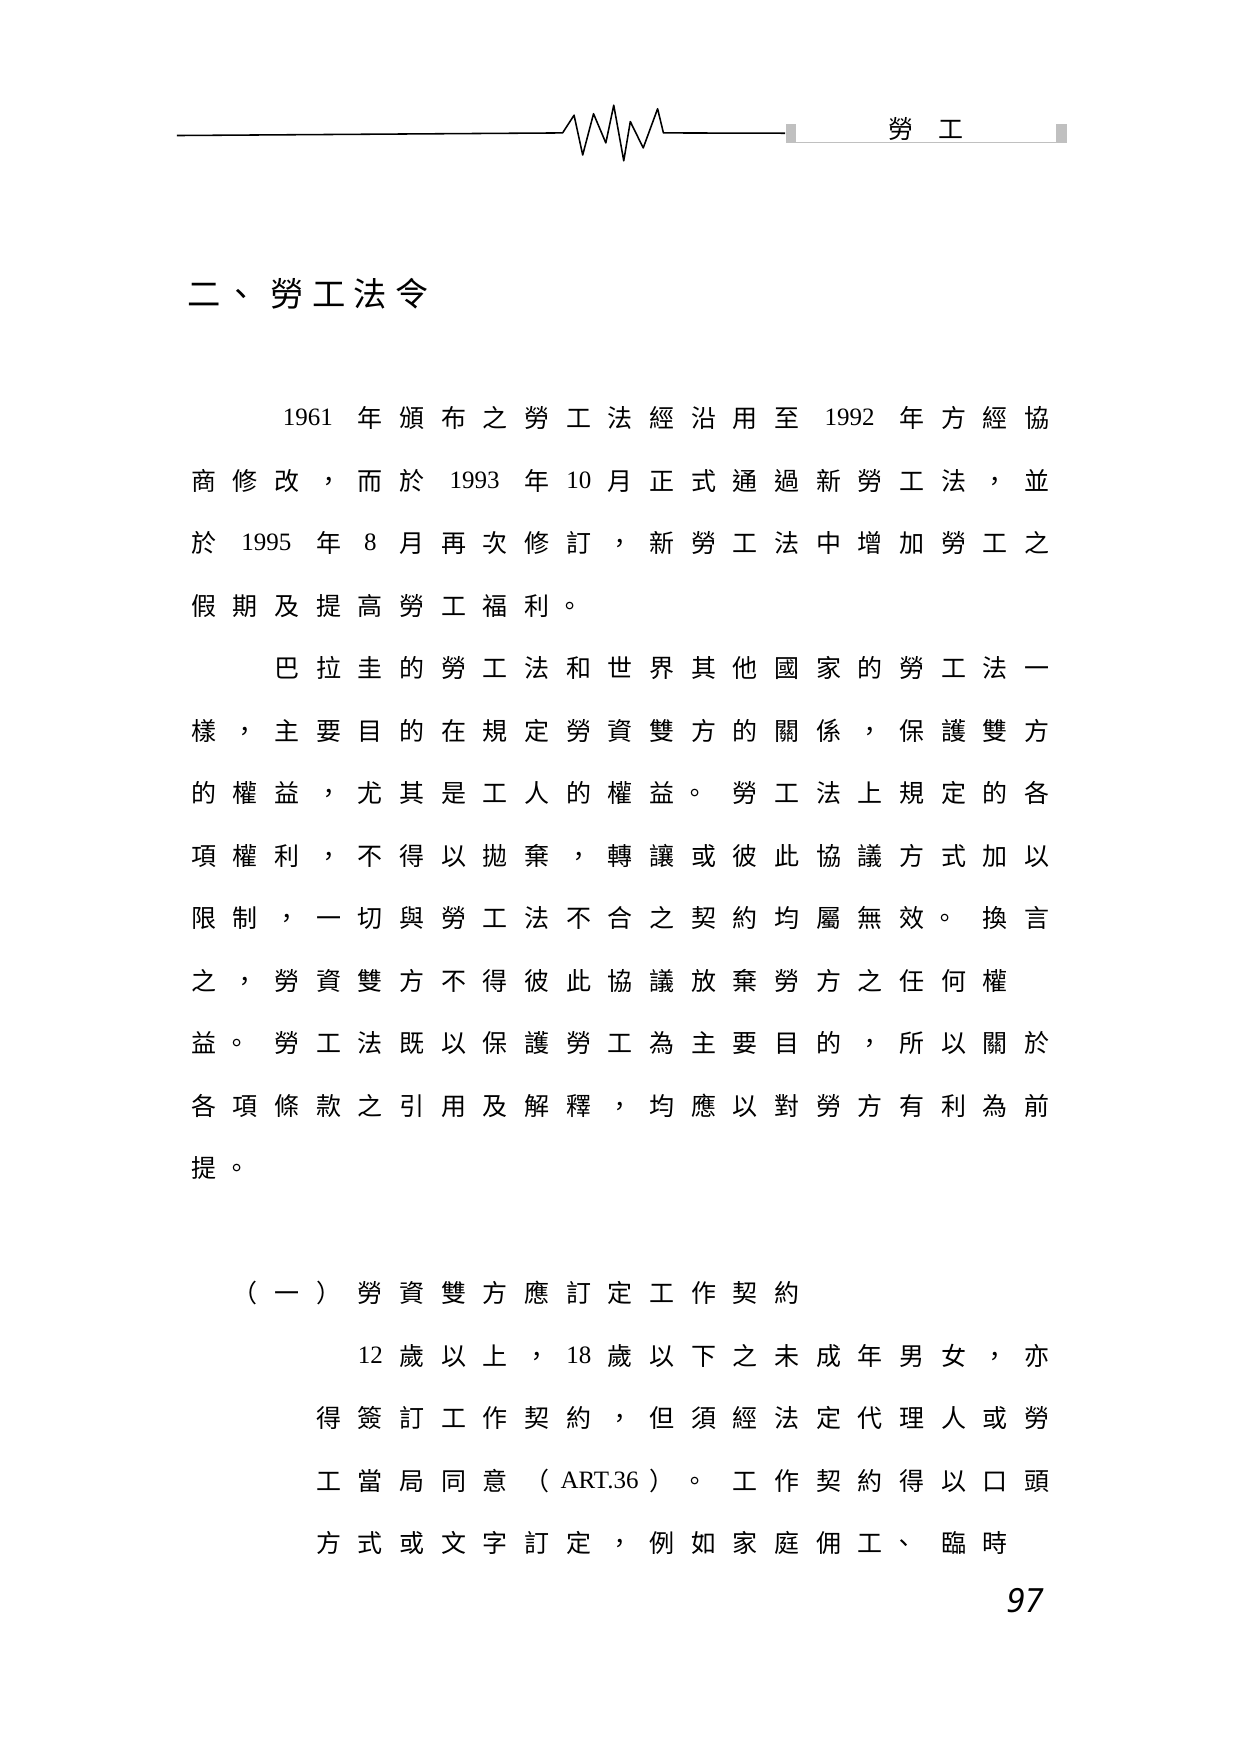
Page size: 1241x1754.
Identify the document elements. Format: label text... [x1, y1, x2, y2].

text 二、勞工法令 [183, 250, 1058, 313]
text （一）勞資雙方應訂定工作契約 [207, 1250, 1058, 1313]
text 巴拉圭的勞工法和世界其他國家的勞工法一樣，主要目的在規定勞資雙方的關係，保護雙方的權益，尤其是工人的權益。勞工法上規定的各項權利，不得以拋棄，轉讓或彼此協議方式加以限制，一切與勞工法不合之契約均屬無效。換言之，勞資雙方不得彼此協議放棄勞方之任何權益。勞工法既以保護勞工為主要目的，所以關於各項條款之引用及解釋，均應以對勞方有利為前提。 [183, 625, 1058, 1188]
text 1961年頒布之勞工法經沿用至1992年方經協商修改，而於1993年10月正式通過新勞工法，並於1995年8月再次修訂，新勞工法中增加勞工之假期及提高勞工福利。 [183, 375, 1058, 625]
text 12歲以上，18歲以下之未成年男女，亦得簽訂工作契約，但須經法定代理人或勞工當局同意（ART.36）。工作契約得以口頭方式或文字訂定，例如家庭佣工、臨時 [281, 1313, 1058, 1563]
